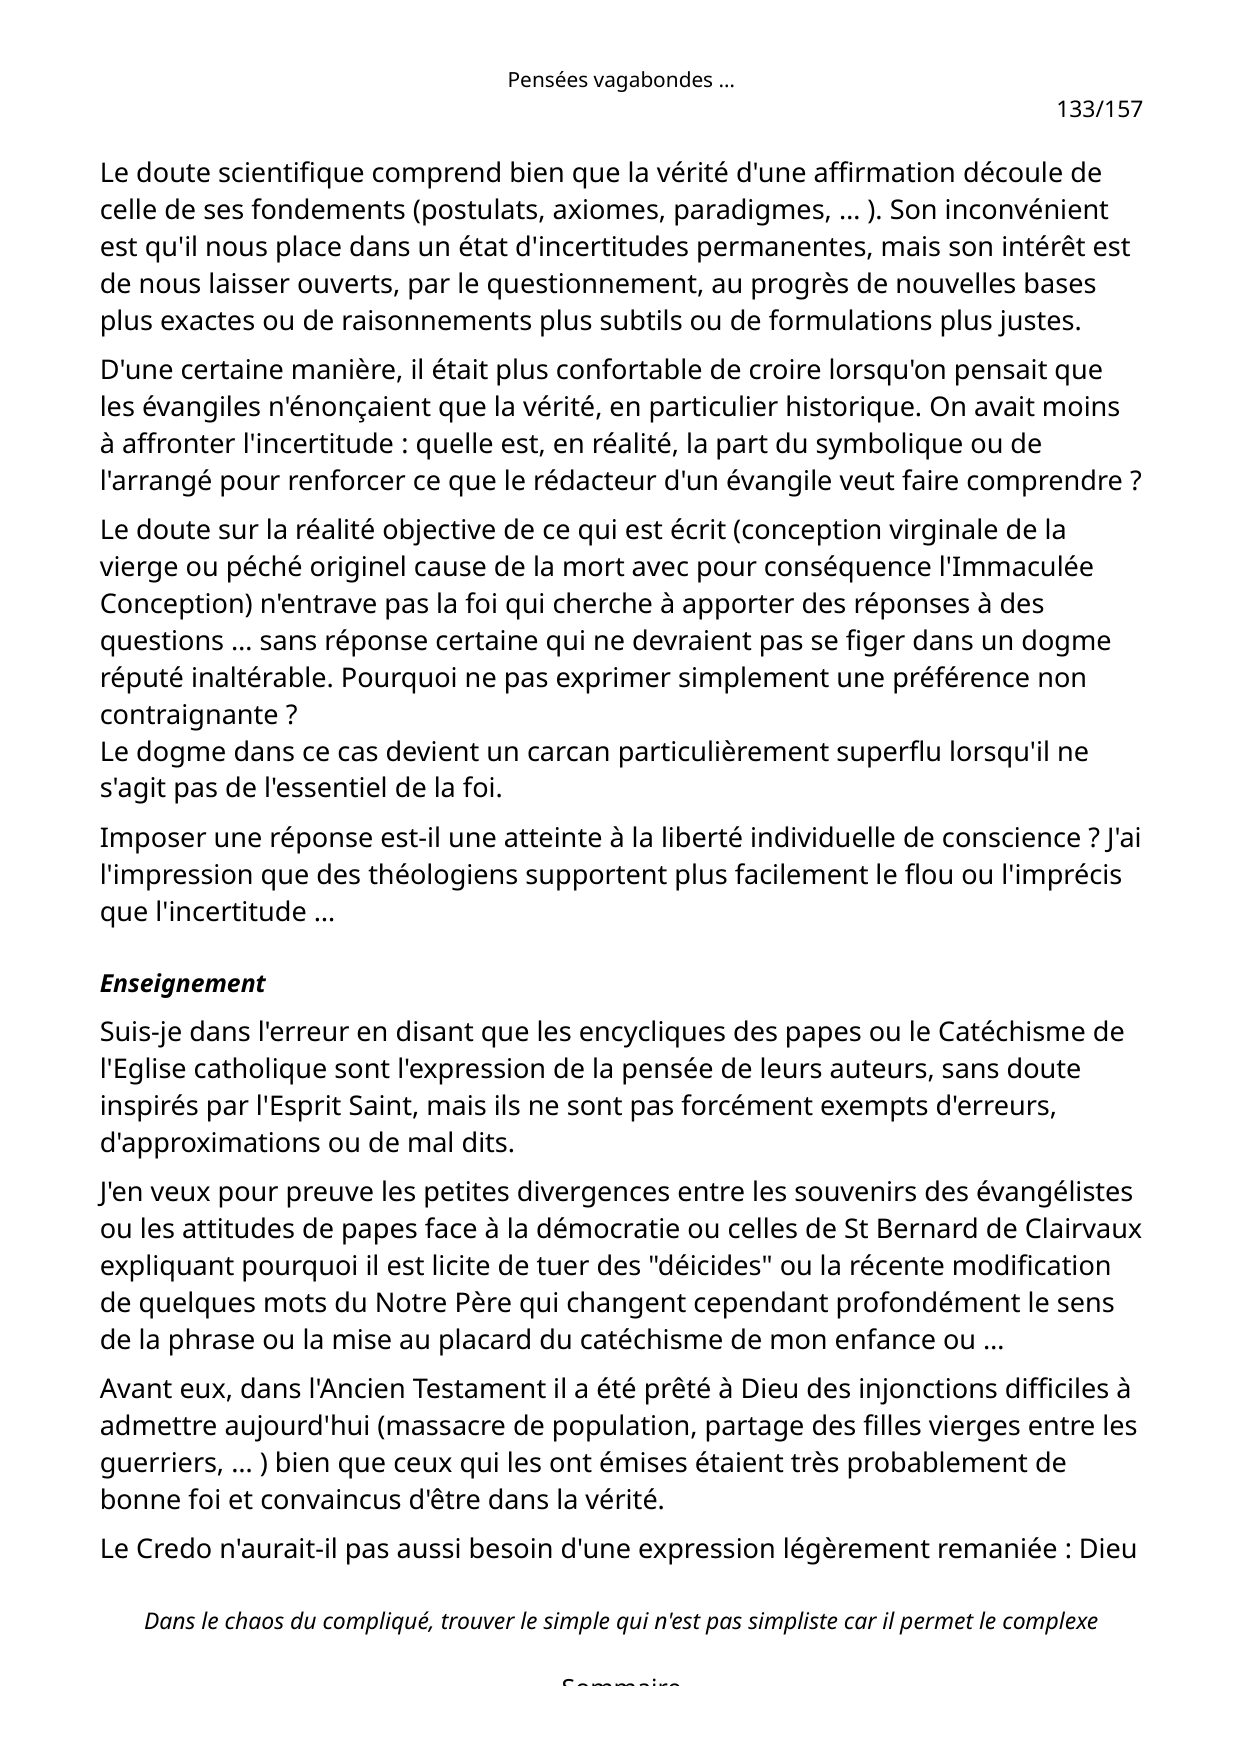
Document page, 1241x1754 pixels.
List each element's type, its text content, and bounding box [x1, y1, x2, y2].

subtitle Enseignement [99, 966, 1143, 1000]
text J'en veux pour preuve les petites divergences entre les souvenirs des évangélistes ou les attitudes de papes face à la démocratie ou celles de St Bernard de Clairvaux expliquant pourquoi il est licite de tuer des "déicides" ou la récente modification de quelques mots du Notre Père qui changent cependant profondément le sens de la phrase ou la mise au placard du catéchisme de mon enfance ou … [99, 1173, 1143, 1357]
text Suis-je dans l'erreur en disant que les encycliques des papes ou le Catéchisme de l'Eglise catholique sont l'expression de la pensée de leurs auteurs, sans doute inspirés par l'Esprit Saint, mais ils ne sont pas forcément exempts d'erreurs, d'approximations ou de mal dits. [99, 1013, 1143, 1160]
text D'une certaine manière, il était plus confortable de croire lorsqu'on pensait que les évangiles n'énonçaient que la vérité, en particulier historique. On avait moins à affronter l'incertitude : quelle est, en réalité, la part du symbolique ou de l'arrangé pour renforcer ce que le rédacteur d'un évangile veut faire comprendre ? [99, 351, 1143, 498]
text Le Credo n'aurait-il pas aussi besoin d'une expression légèrement remaniée : Dieu [99, 1529, 1143, 1566]
text Imposer une réponse est-il une atteinte à la liberté individuelle de conscience ? J'ai l'impression que des théologiens supportent plus facilement le flou ou l'imprécis que l'incertitude … [99, 818, 1143, 929]
text Le doute scientifique comprend bien que la vérité d'une affirmation découle de celle de ses fondements (postulats, axiomes, paradigmes, … ). Son inconvénient est qu'il nous place dans un état d'incertitudes permanentes, mais son intérêt est de nous laisser ouverts, par le questionnement, au progrès de nouvelles bases plus exactes ou de raisonnements plus subtils ou de formulations plus justes. [99, 154, 1143, 338]
text Avant eux, dans l'Ancien Testament il a été prêté à Dieu des injonctions difficiles à admettre aujourd'hui (massacre de population, partage des filles vierges entre les guerriers, … ) bien que ceux qui les ont émises étaient très probablement de bonne foi et convaincus d'être dans la vérité. [99, 1369, 1143, 1517]
text Le doute sur la réalité objective de ce qui est écrit (conception virginale de la vierge ou péché originel cause de la mort avec pour conséquence l'Immaculée Conception) n'entrave pas la foi qui cherche à apporter des réponses à des questions … sans réponse certaine qui ne devraient pas se figer dans un dogme réputé inaltérable. Pourquoi ne pas exprimer simplement une préférence non contraignante ? Le dogme dans ce cas devient un carcan particulièrement superflu lorsqu'il ne s'agit pas de l'essentiel de la foi. [99, 511, 1143, 806]
